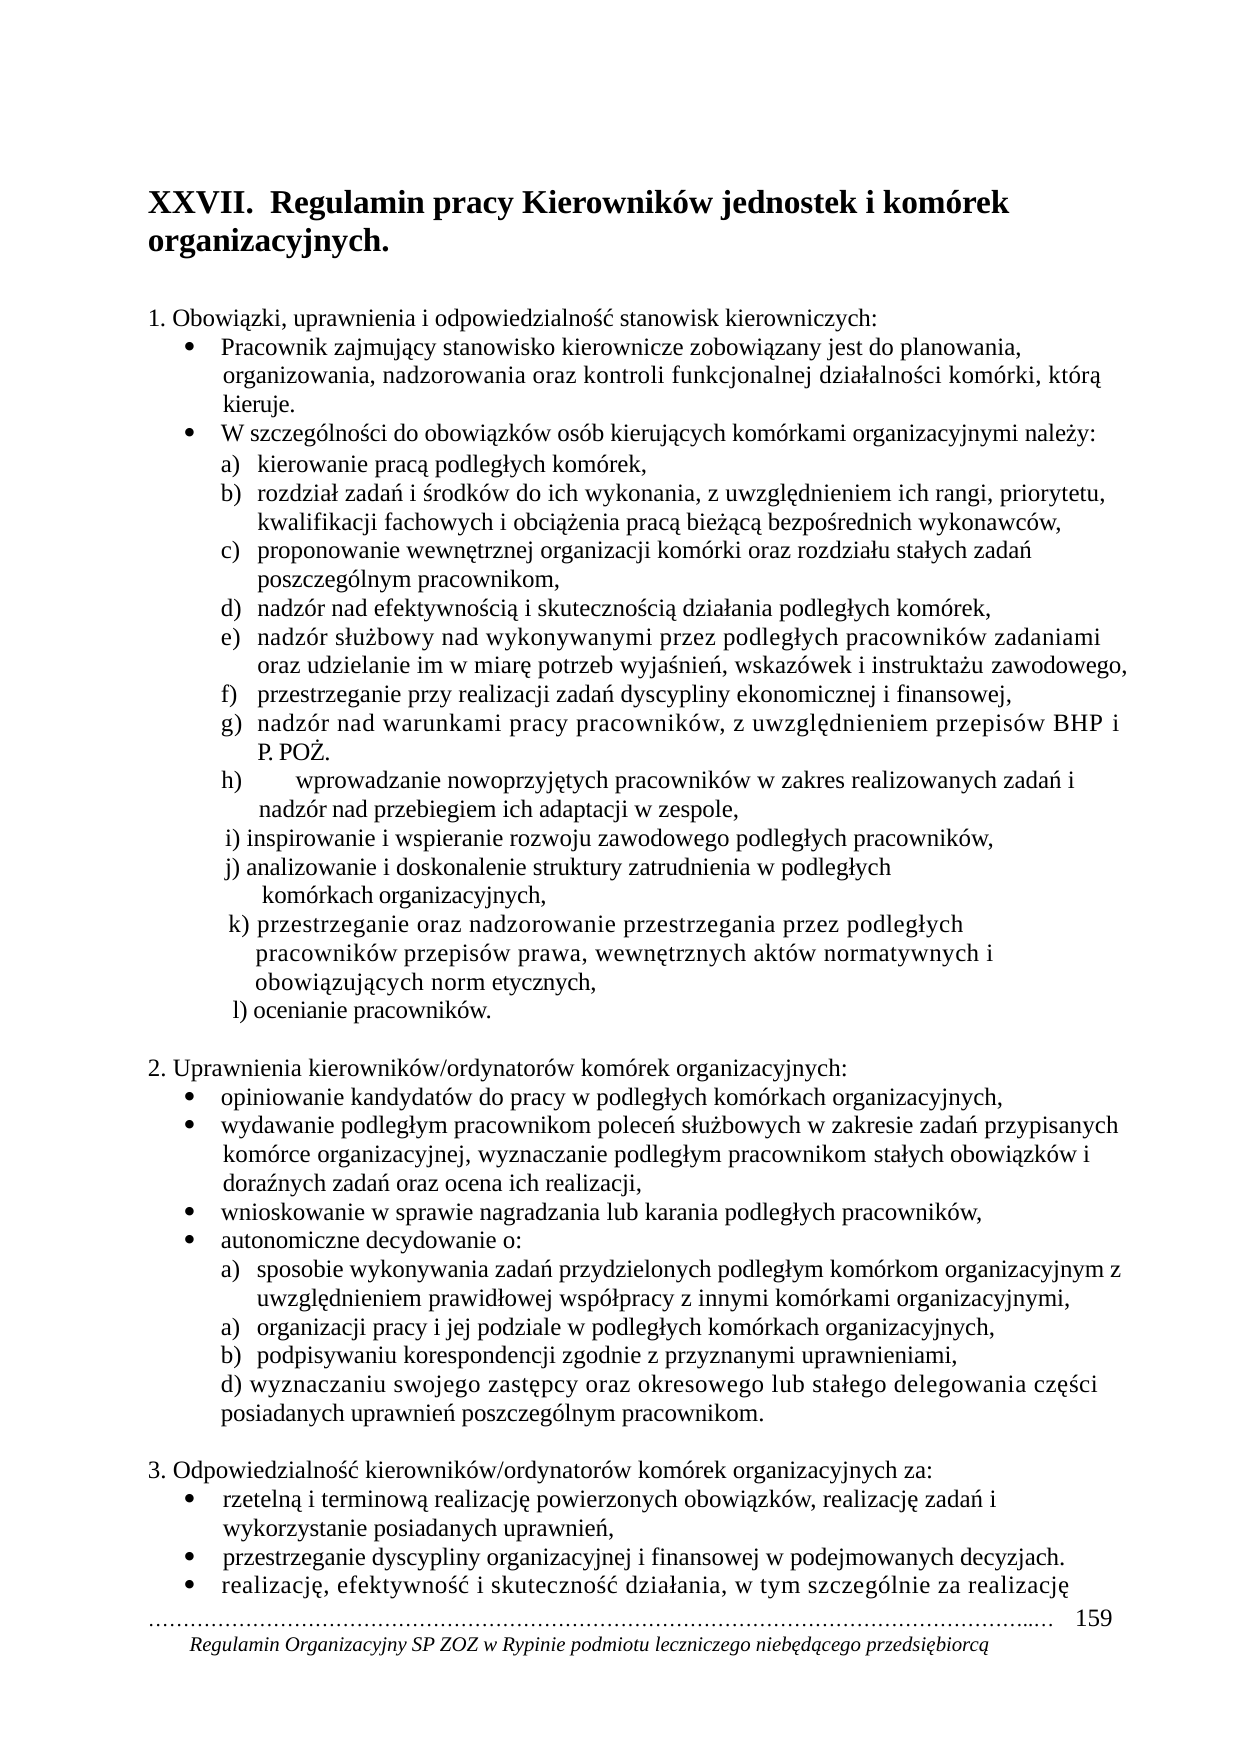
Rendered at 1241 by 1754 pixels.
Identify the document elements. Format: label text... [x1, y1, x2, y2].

list kierowanie pracą podległych komórek, [221, 449, 1137, 478]
list wnioskowanie w sprawie nagradzania lub karania podległych pracowników, [185, 1197, 1137, 1226]
text 3. Odpowiedzialność kierowników/ordynatorów komórek organizacyjnych za: [148, 1456, 1137, 1484]
list przestrzeganie przy realizacji zadań dyscypliny ekonomicznej i finansowej, [221, 679, 1137, 708]
list Pracownik zajmujący stanowisko kierownicze zobowiązany jest do planowania, organizowania, nadzorowania oraz kontroli funkcjonalnej działalności komórki, którą kieruje. [185, 332, 1137, 418]
list przestrzeganie dyscypliny organizacyjnej i finansowej w podejmowanych decyzjach. [185, 1542, 1137, 1571]
list W szczególności do obowiązków osób kierujących komórkami organizacyjnymi należy: [185, 418, 1137, 447]
text j) analizowanie i doskonalenie struktury zatrudnienia w podległych [219, 852, 1137, 881]
text l) ocenianie pracowników. [148, 996, 539, 1024]
text nadzór nad przebiegiem ich adaptacji w zespole, [259, 794, 1137, 823]
text pracowników przepisów prawa, wewnętrznych aktów normatywnych i [221, 938, 1137, 967]
text k) przestrzeganie oraz nadzorowanie przestrzegania przez podległych [221, 909, 1137, 938]
list nadzór nad warunkami pracy pracowników, z uwzględnieniem przepisów BHP i P. POŻ. [221, 708, 1137, 766]
list sposobie wykonywania zadań przydzielonych podległym komórkom organizacyjnym z uwzględnieniem prawidłowej współpracy z innymi komórkami organizacyjnymi, [221, 1254, 1137, 1312]
list wprowadzanie nowoprzyjętych pracowników w zakres realizowanych zadań i [221, 766, 1137, 794]
text obowiązujących norm etycznych, [221, 967, 1137, 996]
text 1. Obowiązki, uprawnienia i odpowiedzialność stanowisk kierowniczych: [148, 303, 1137, 332]
list realizację, efektywność i skuteczność działania, w tym szczególnie za realizację [185, 1571, 1137, 1599]
list nadzór służbowy nad wykonywanymi przez podległych pracowników zadaniami oraz udzielanie im w miarę potrzeb wyjaśnień, wskazówek i instruktażu zawodowego, [221, 622, 1137, 679]
list podpisywaniu korespondencji zgodnie z przyznanymi uprawnieniami, [221, 1341, 1137, 1369]
text XXVII. Regulamin pracy Kierowników jednostek i komórek organizacyjnych. [148, 182, 1137, 259]
list proponowanie wewnętrznej organizacji komórki oraz rozdziału stałych zadań poszczególnym pracownikom, [221, 536, 1137, 593]
text d) wyznaczaniu swojego zastępcy oraz okresowego lub stałego delegowania części posiadanych uprawnień poszczególnym pracownikom. [221, 1369, 1137, 1427]
text 2. Uprawnienia kierowników/ordynatorów komórek organizacyjnych: [148, 1053, 1137, 1082]
list rzetelną i terminową realizację powierzonych obowiązków, realizację zadań i wykorzystanie posiadanych uprawnień, [185, 1484, 1137, 1542]
list nadzór nad efektywnością i skutecznością działania podległych komórek, [221, 593, 1137, 622]
list autonomiczne decydowanie o: [185, 1226, 1137, 1254]
text i) inspirowanie i wspieranie rozwoju zawodowego podległych pracowników, [219, 823, 1137, 852]
list wydawanie podległym pracownikom poleceń służbowych w zakresie zadań przypisanych komórce organizacyjnej, wyznaczanie podległym pracownikom stałych obowiązków i doraźnych zadań oraz ocena ich realizacji, [185, 1111, 1137, 1197]
text komórkach organizacyjnych, [219, 881, 1137, 909]
list opiniowanie kandydatów do pracy w podległych komórkach organizacyjnych, [185, 1082, 1137, 1111]
list rozdział zadań i środków do ich wykonania, z uwzględnieniem ich rangi, priorytetu, kwalifikacji fachowych i obciążenia pracą bieżącą bezpośrednich wykonawców, [221, 478, 1137, 536]
list organizacji pracy i jej podziale w podległych komórkach organizacyjnych, [221, 1312, 1137, 1341]
